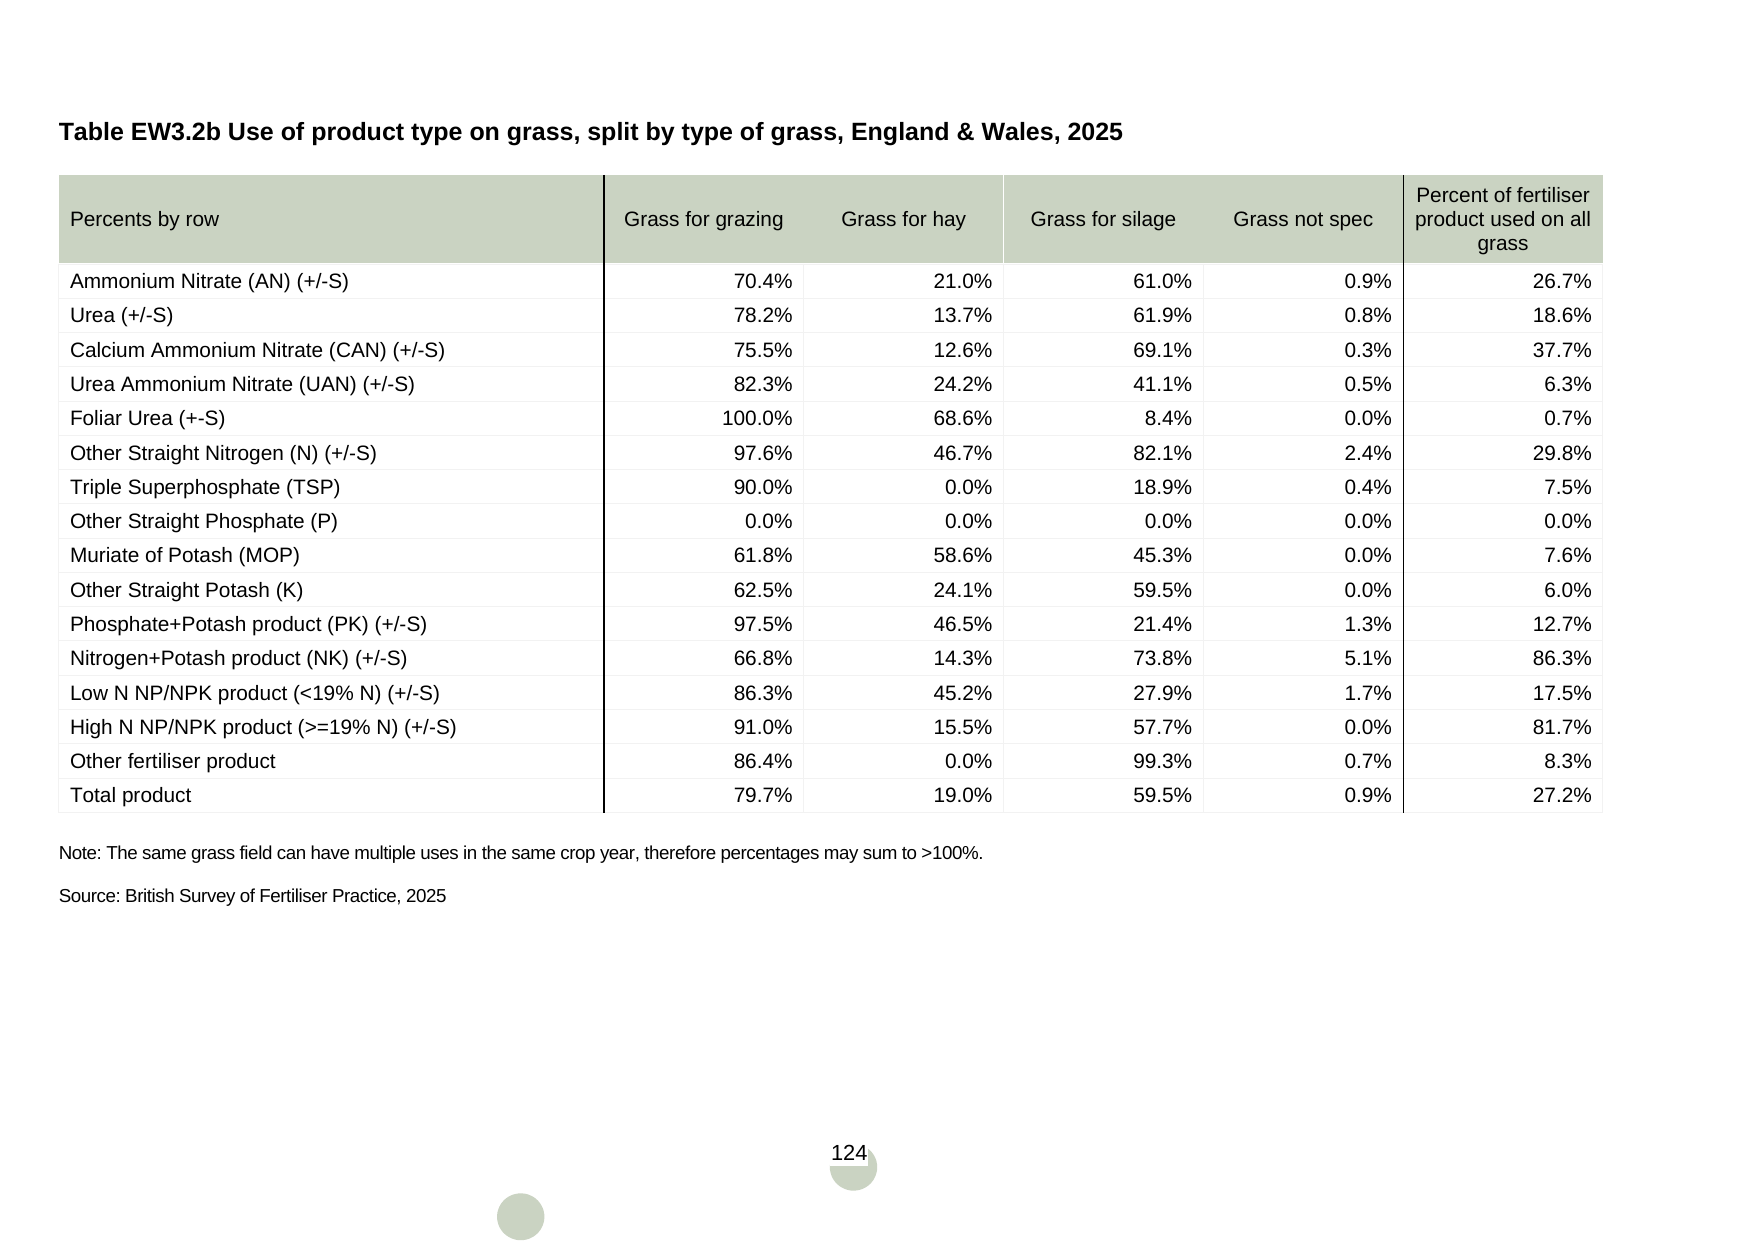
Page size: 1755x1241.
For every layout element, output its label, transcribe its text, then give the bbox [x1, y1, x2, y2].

table_cell 19.0% [804, 779, 1003, 812]
table_cell 46.5% [804, 607, 1003, 640]
table_cell 24.1% [804, 573, 1003, 606]
table_cell 57.7% [1004, 710, 1203, 743]
table_cell 0.0% [1204, 504, 1403, 538]
table_cell 62.5% [605, 573, 803, 606]
table_cell 7.6% [1404, 539, 1602, 572]
table_cell 73.8% [1004, 641, 1203, 675]
text Note: The same grass field can have multiple uses in the same crop year, therefore percentages may sum to >100%. [58, 842, 1559, 863]
table_cell 70.4% [605, 265, 803, 298]
table_cell 18.9% [1004, 470, 1203, 503]
table_cell 99.3% [1004, 744, 1203, 777]
table_cell 12.7% [1404, 607, 1602, 640]
table_cell Nitrogen+Potash product (NK) (+/-S) [59, 641, 603, 675]
table_cell 0.9% [1204, 779, 1403, 812]
table_cell 17.5% [1404, 676, 1602, 709]
table_cell 1.3% [1204, 607, 1403, 640]
table_cell 59.5% [1004, 573, 1203, 606]
table_cell Triple Superphosphate (TSP) [59, 470, 603, 503]
text Source: British Survey of Fertiliser Practice, 2025 [58, 885, 1559, 906]
table_cell 86.3% [1404, 641, 1602, 675]
table_cell 1.7% [1204, 676, 1403, 709]
table_cell 0.9% [1204, 265, 1403, 298]
table_cell 2.4% [1204, 436, 1403, 469]
table_cell Ammonium Nitrate (AN) (+/-S) [59, 265, 603, 298]
table_cell 0.5% [1204, 367, 1403, 401]
table_cell 91.0% [605, 710, 803, 743]
table_cell 21.0% [804, 265, 1003, 298]
subtitle Table EW3.2b Use of product type on grass, split by type of grass, England & Wales, 2025 [58, 117, 1559, 146]
table_cell 0.3% [1204, 333, 1403, 366]
table_cell 82.1% [1004, 436, 1203, 469]
table_cell Calcium Ammonium Nitrate (CAN) (+/-S) [59, 333, 603, 366]
table_cell Urea Ammonium Nitrate (UAN) (+/-S) [59, 367, 603, 401]
table_cell 27.2% [1404, 779, 1602, 812]
table_cell 69.1% [1004, 333, 1203, 366]
table_cell 0.0% [1204, 539, 1403, 572]
table_cell 0.0% [1204, 573, 1403, 606]
table_header Grass for hay [804, 175, 1003, 263]
table_cell 8.3% [1404, 744, 1602, 777]
table_cell 45.3% [1004, 539, 1203, 572]
table_cell 0.7% [1204, 744, 1403, 777]
table_cell 0.0% [804, 470, 1003, 503]
table_cell 59.5% [1004, 779, 1203, 812]
table_cell 6.3% [1404, 367, 1602, 401]
table_cell 8.4% [1004, 402, 1203, 435]
table_cell 41.1% [1004, 367, 1203, 401]
table_cell 0.7% [1404, 402, 1602, 435]
table_header Grass not spec [1203, 175, 1403, 263]
table_cell 66.8% [605, 641, 803, 675]
table_cell Other Straight Phosphate (P) [59, 504, 603, 538]
table_cell 0.0% [1204, 402, 1403, 435]
table_cell Muriate of Potash (MOP) [59, 539, 603, 572]
table_cell 5.1% [1204, 641, 1403, 675]
table_cell 0.8% [1204, 299, 1403, 332]
table_cell 75.5% [605, 333, 803, 366]
table_cell 61.0% [1004, 265, 1203, 298]
table_header Grass for silage [1004, 175, 1203, 263]
table_cell Total product [59, 779, 603, 812]
table_cell 61.8% [605, 539, 803, 572]
table_cell 21.4% [1004, 607, 1203, 640]
table_cell Low N NP/NPK product (<19% N) (+/-S) [59, 676, 603, 709]
table_cell Other Straight Potash (K) [59, 573, 603, 606]
table_cell 78.2% [605, 299, 803, 332]
table_cell 15.5% [804, 710, 1003, 743]
table_cell 7.5% [1404, 470, 1602, 503]
table_cell Foliar Urea (+-S) [59, 402, 603, 435]
table_cell 12.6% [804, 333, 1003, 366]
table_cell 6.0% [1404, 573, 1602, 606]
table_cell 0.0% [1004, 504, 1203, 538]
table_header Percents by row [59, 175, 603, 263]
table_cell 14.3% [804, 641, 1003, 675]
table_cell 0.0% [1204, 710, 1403, 743]
table_cell 81.7% [1404, 710, 1602, 743]
table_cell 24.2% [804, 367, 1003, 401]
table_cell 97.5% [605, 607, 803, 640]
table_header Percent of fertiliser product used on all grass [1404, 175, 1603, 263]
table_cell 86.4% [605, 744, 803, 777]
table_cell 82.3% [605, 367, 803, 401]
table_cell Phosphate+Potash product (PK) (+/-S) [59, 607, 603, 640]
table_cell 26.7% [1404, 265, 1602, 298]
table_cell 97.6% [605, 436, 803, 469]
table_cell 100.0% [605, 402, 803, 435]
table_cell 61.9% [1004, 299, 1203, 332]
table_cell Urea (+/-S) [59, 299, 603, 332]
table_cell 0.0% [1404, 504, 1602, 538]
table_cell 79.7% [605, 779, 803, 812]
table_header Grass for grazing [605, 175, 804, 263]
table_cell 0.4% [1204, 470, 1403, 503]
table_cell 27.9% [1004, 676, 1203, 709]
table_cell 68.6% [804, 402, 1003, 435]
table_cell 0.0% [605, 504, 803, 538]
table_cell 29.8% [1404, 436, 1602, 469]
table_cell 46.7% [804, 436, 1003, 469]
table_cell 90.0% [605, 470, 803, 503]
table_cell 0.0% [804, 744, 1003, 777]
table_cell 13.7% [804, 299, 1003, 332]
table_cell 86.3% [605, 676, 803, 709]
table_cell 0.0% [804, 504, 1003, 538]
table_cell 45.2% [804, 676, 1003, 709]
table_cell High N NP/NPK product (>=19% N) (+/-S) [59, 710, 603, 743]
table_cell 18.6% [1404, 299, 1602, 332]
table_cell 37.7% [1404, 333, 1602, 366]
table_cell Other fertiliser product [59, 744, 603, 777]
table_cell 58.6% [804, 539, 1003, 572]
table_cell Other Straight Nitrogen (N) (+/-S) [59, 436, 603, 469]
